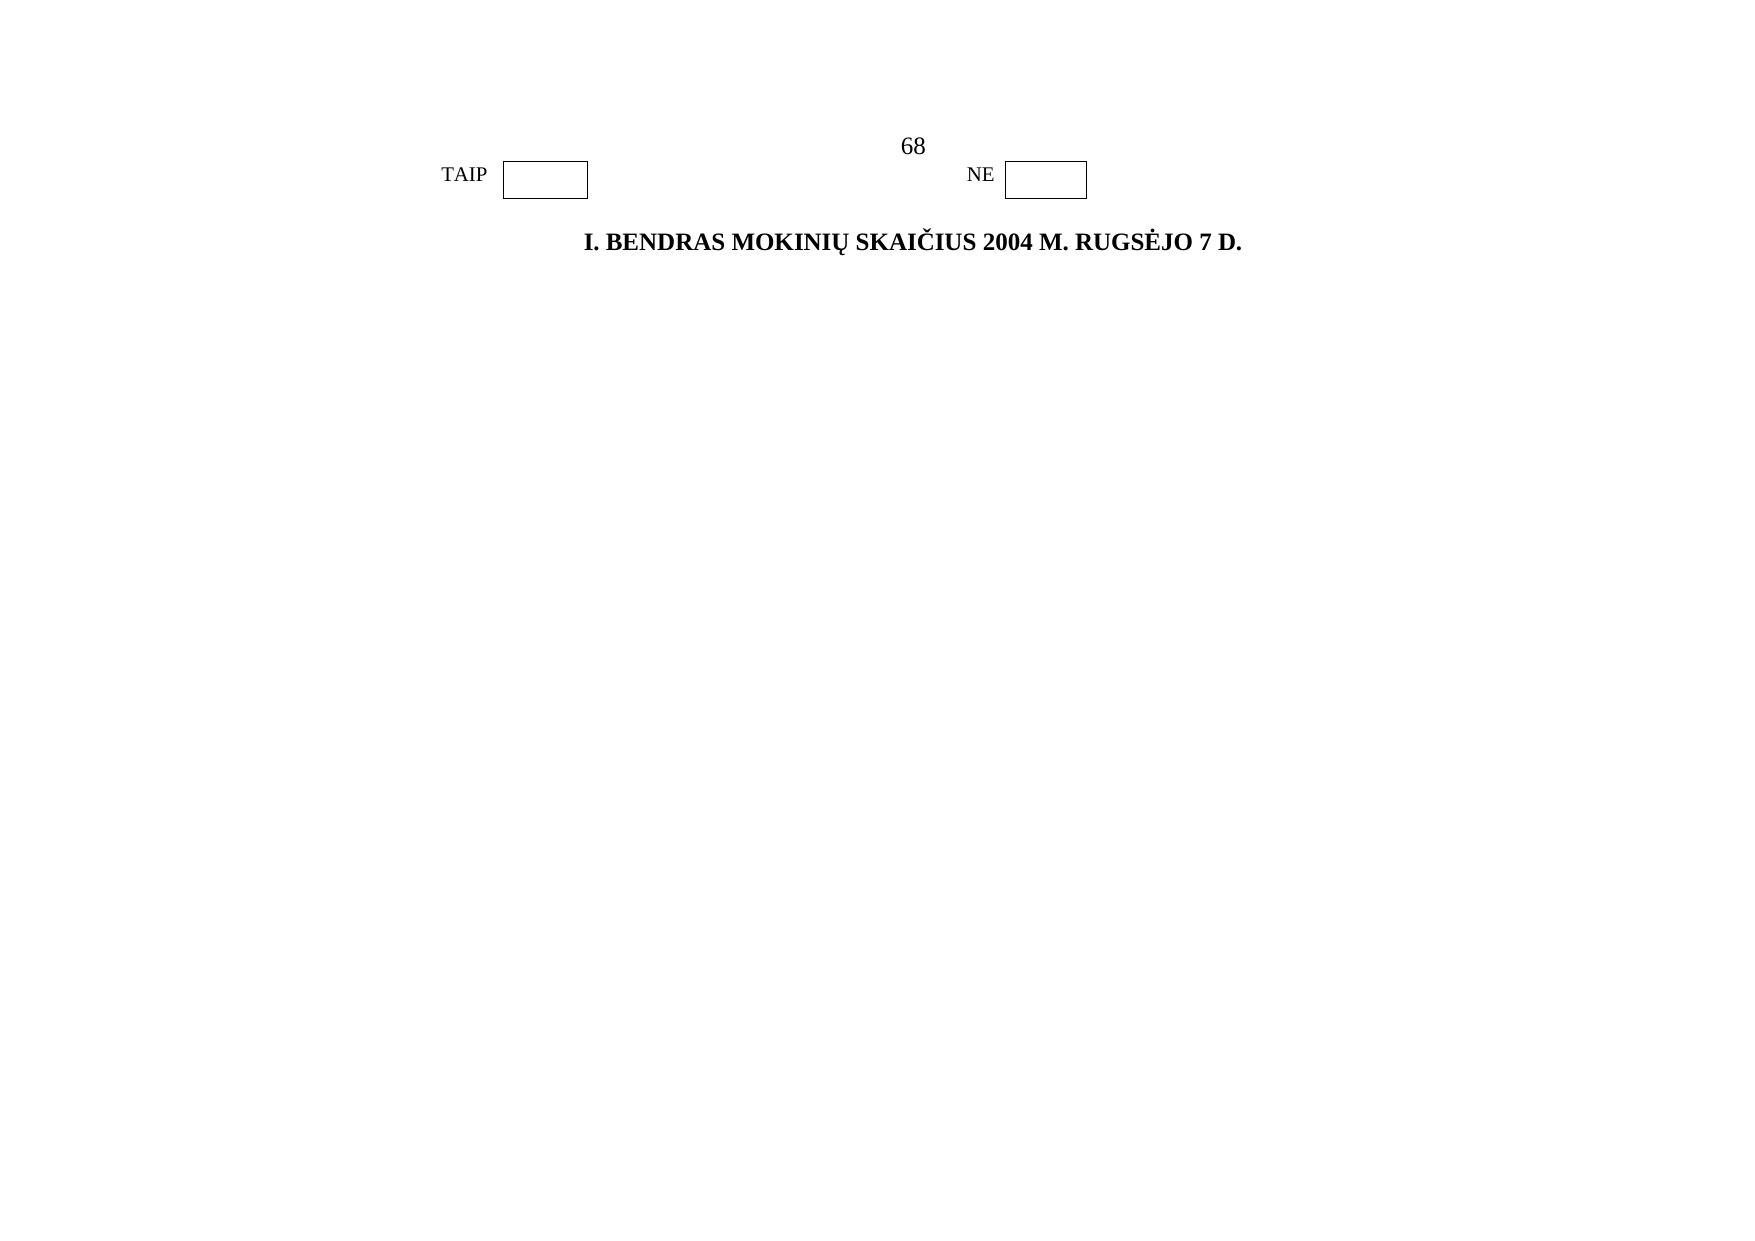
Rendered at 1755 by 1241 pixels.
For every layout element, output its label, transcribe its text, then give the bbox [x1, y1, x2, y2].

table_header [1006, 162, 1086, 198]
table_header TAIP [190, 161, 503, 198]
table_header NE [588, 161, 1005, 198]
table_header [504, 162, 587, 198]
text I. Bendras mokinių skaičius 2004 m. rugsėjo 7 d. [190, 227, 1636, 256]
